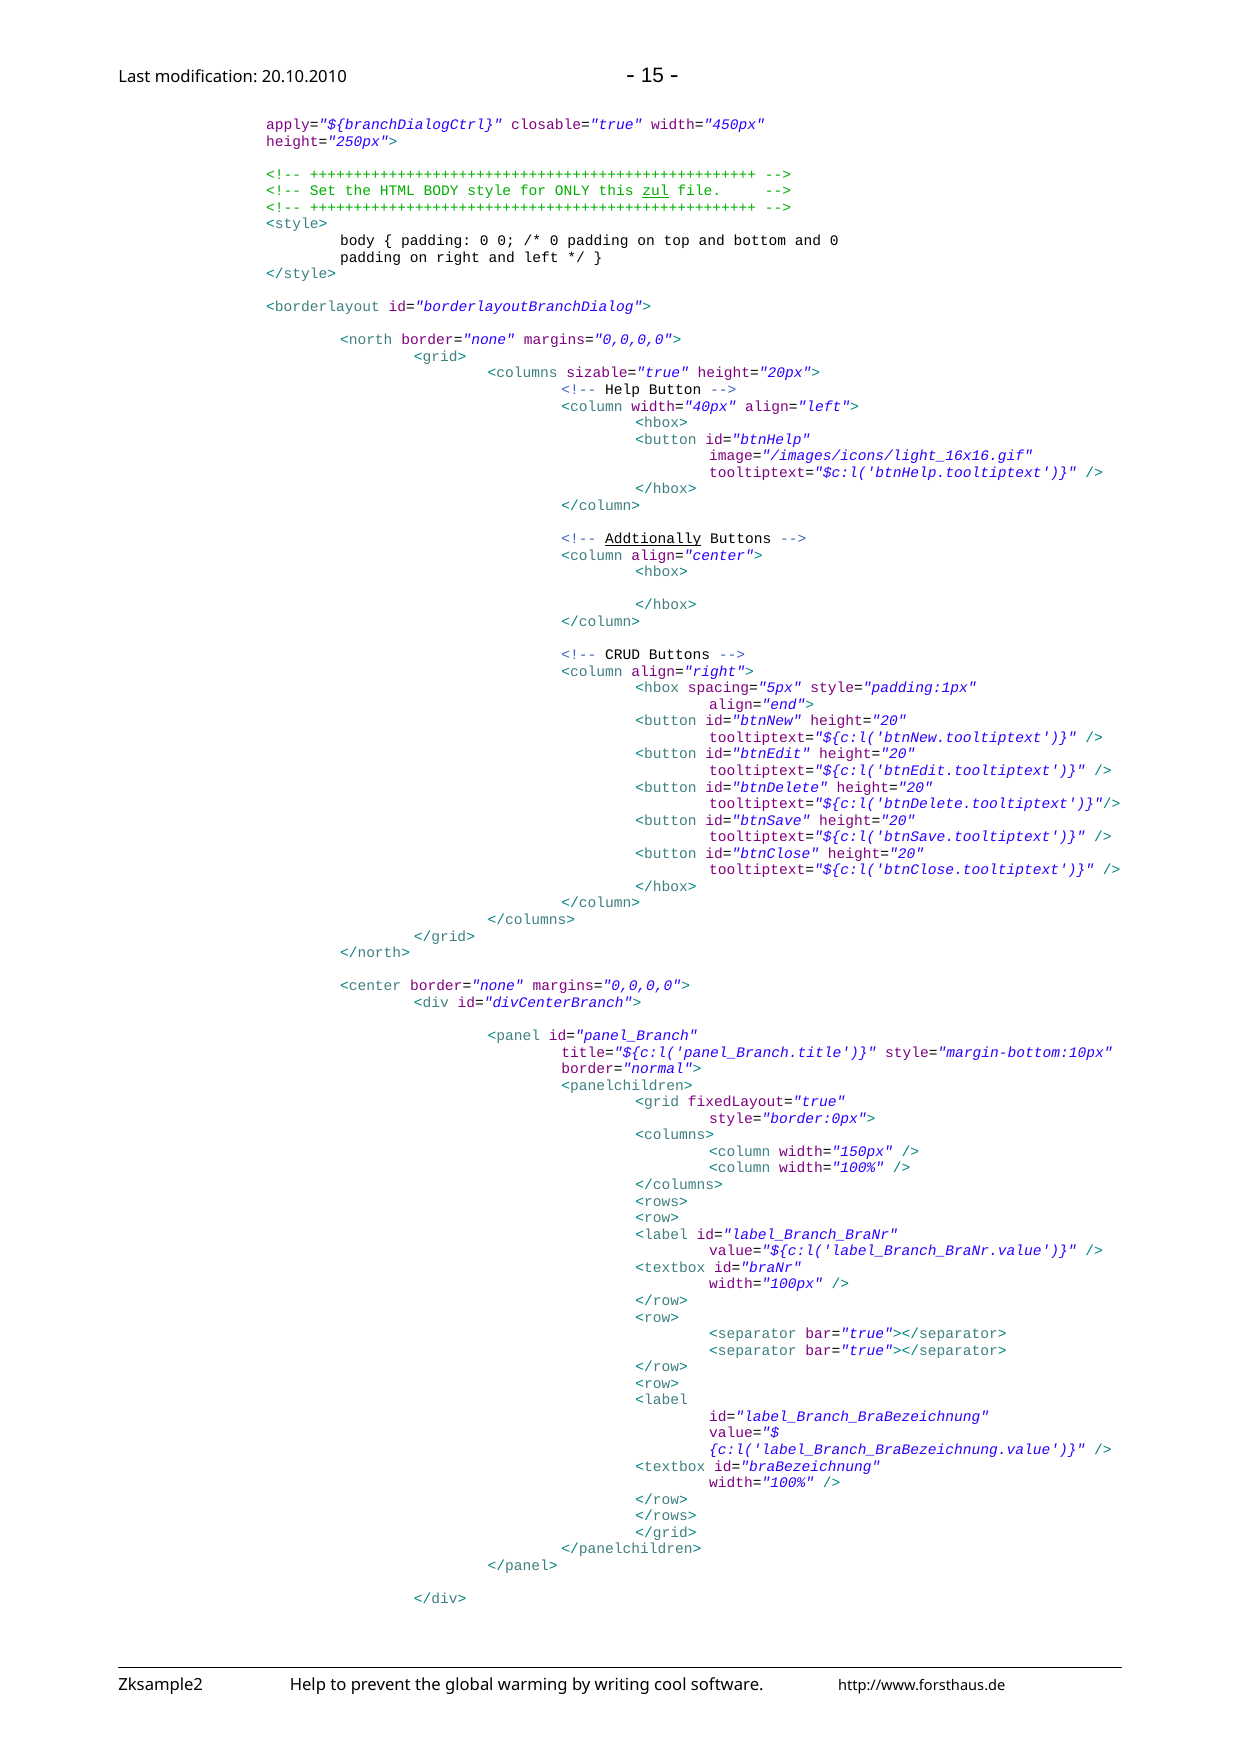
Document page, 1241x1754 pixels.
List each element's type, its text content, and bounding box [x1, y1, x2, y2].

text apply="${branchDialogCtrl}" closable="true" width="450px" [118, 117, 1122, 134]
text <button id="btnNew" height="20" [118, 713, 1122, 730]
text <style> [118, 217, 1122, 233]
text </column> [118, 896, 1122, 912]
text <column width="40px" align="left"> [118, 399, 1122, 415]
text tooltiptext="${c:l('btnDelete.tooltiptext')}"/> [118, 796, 1122, 813]
text padding on right and left */ } [118, 250, 1122, 266]
text <columns> [118, 1128, 1122, 1144]
text <!-- Help Button --> [118, 382, 1122, 399]
text body { padding: 0 0; /* 0 padding on top and bottom and 0 [118, 233, 1122, 250]
text {c:l('label_Branch_BraBezeichnung.value')}" /> [118, 1442, 1122, 1459]
text <button id="btnEdit" height="20" [118, 747, 1122, 763]
text <row> [118, 1376, 1122, 1393]
text <borderlayout id="borderlayoutBranchDialog"> [118, 299, 1122, 316]
text <north border="none" margins="0,0,0,0"> [118, 333, 1122, 349]
text <column align="center"> [118, 548, 1122, 564]
text </grid> [118, 929, 1122, 945]
text width="100px" /> [118, 1277, 1122, 1293]
text <div id="divCenterBranch"> [118, 995, 1122, 1012]
text <hbox spacing="5px" style="padding:1px" [118, 680, 1122, 697]
text style="border:0px"> [118, 1111, 1122, 1128]
text tooltiptext="${c:l('btnEdit.tooltiptext')}" /> [118, 763, 1122, 780]
text </style> [118, 266, 1122, 283]
text </hbox> [118, 598, 1122, 614]
text height="250px"> [118, 134, 1122, 150]
text <!-- Set the HTML BODY style for ONLY this zul file. --> [118, 183, 1122, 200]
text <hbox> [118, 564, 1122, 581]
text <row> [118, 1310, 1122, 1326]
text tooltiptext="$c:l('btnHelp.tooltiptext')}" /> [118, 465, 1122, 482]
text <!-- +++++++++++++++++++++++++++++++++++++++++++++++++++ --> [118, 200, 1122, 217]
text id="label_Branch_BraBezeichnung" [118, 1409, 1122, 1426]
text <row> [118, 1210, 1122, 1227]
text <panelchildren> [118, 1078, 1122, 1094]
text <textbox id="braBezeichnung" [118, 1459, 1122, 1475]
text </columns> [118, 1177, 1122, 1194]
text </row> [118, 1293, 1122, 1310]
text </rows> [118, 1508, 1122, 1525]
text align="end"> [118, 697, 1122, 713]
text <!-- Addtionally Buttons --> [118, 531, 1122, 548]
text <button id="btnHelp" [118, 432, 1122, 448]
text title="${c:l('panel_Branch.title')}" style="margin-bottom:10px" [118, 1045, 1122, 1061]
text <label id="label_Branch_BraNr" [118, 1227, 1122, 1243]
text </hbox> [118, 879, 1122, 896]
text tooltiptext="${c:l('btnNew.tooltiptext')}" /> [118, 730, 1122, 747]
text </panel> [118, 1558, 1122, 1575]
text <!-- +++++++++++++++++++++++++++++++++++++++++++++++++++ --> [118, 167, 1122, 183]
text <center border="none" margins="0,0,0,0"> [118, 978, 1122, 995]
text <button id="btnDelete" height="20" [118, 780, 1122, 796]
text <grid> [118, 349, 1122, 366]
text </hbox> [118, 482, 1122, 498]
text border="normal"> [118, 1061, 1122, 1078]
text width="100%" /> [118, 1475, 1122, 1492]
text <separator bar="true"></separator> [118, 1326, 1122, 1343]
text value="${c:l('label_Branch_BraNr.value')}" /> [118, 1243, 1122, 1260]
text <!-- CRUD Buttons --> [118, 647, 1122, 664]
text <label [118, 1393, 1122, 1409]
text </row> [118, 1492, 1122, 1508]
text </grid> [118, 1525, 1122, 1542]
text <button id="btnSave" height="20" [118, 813, 1122, 829]
text <textbox id="braNr" [118, 1260, 1122, 1277]
text </column> [118, 498, 1122, 515]
text <columns sizable="true" height="20px"> [118, 366, 1122, 382]
text <separator bar="true"></separator> [118, 1343, 1122, 1359]
text <rows> [118, 1194, 1122, 1210]
text <column width="150px" /> [118, 1144, 1122, 1161]
text </north> [118, 945, 1122, 962]
text image="/images/icons/light_16x16.gif" [118, 448, 1122, 465]
text </div> [118, 1591, 1122, 1608]
text <column align="right"> [118, 664, 1122, 680]
text <button id="btnClose" height="20" [118, 846, 1122, 863]
text <grid fixedLayout="true" [118, 1094, 1122, 1111]
text </columns> [118, 912, 1122, 929]
text </row> [118, 1359, 1122, 1376]
text tooltiptext="${c:l('btnClose.tooltiptext')}" /> [118, 863, 1122, 879]
text </column> [118, 614, 1122, 631]
text </panelchildren> [118, 1542, 1122, 1558]
text value="$ [118, 1426, 1122, 1442]
text tooltiptext="${c:l('btnSave.tooltiptext')}" /> [118, 829, 1122, 846]
text <column width="100%" /> [118, 1161, 1122, 1177]
text <hbox> [118, 415, 1122, 432]
text <panel id="panel_Branch" [118, 1028, 1122, 1045]
